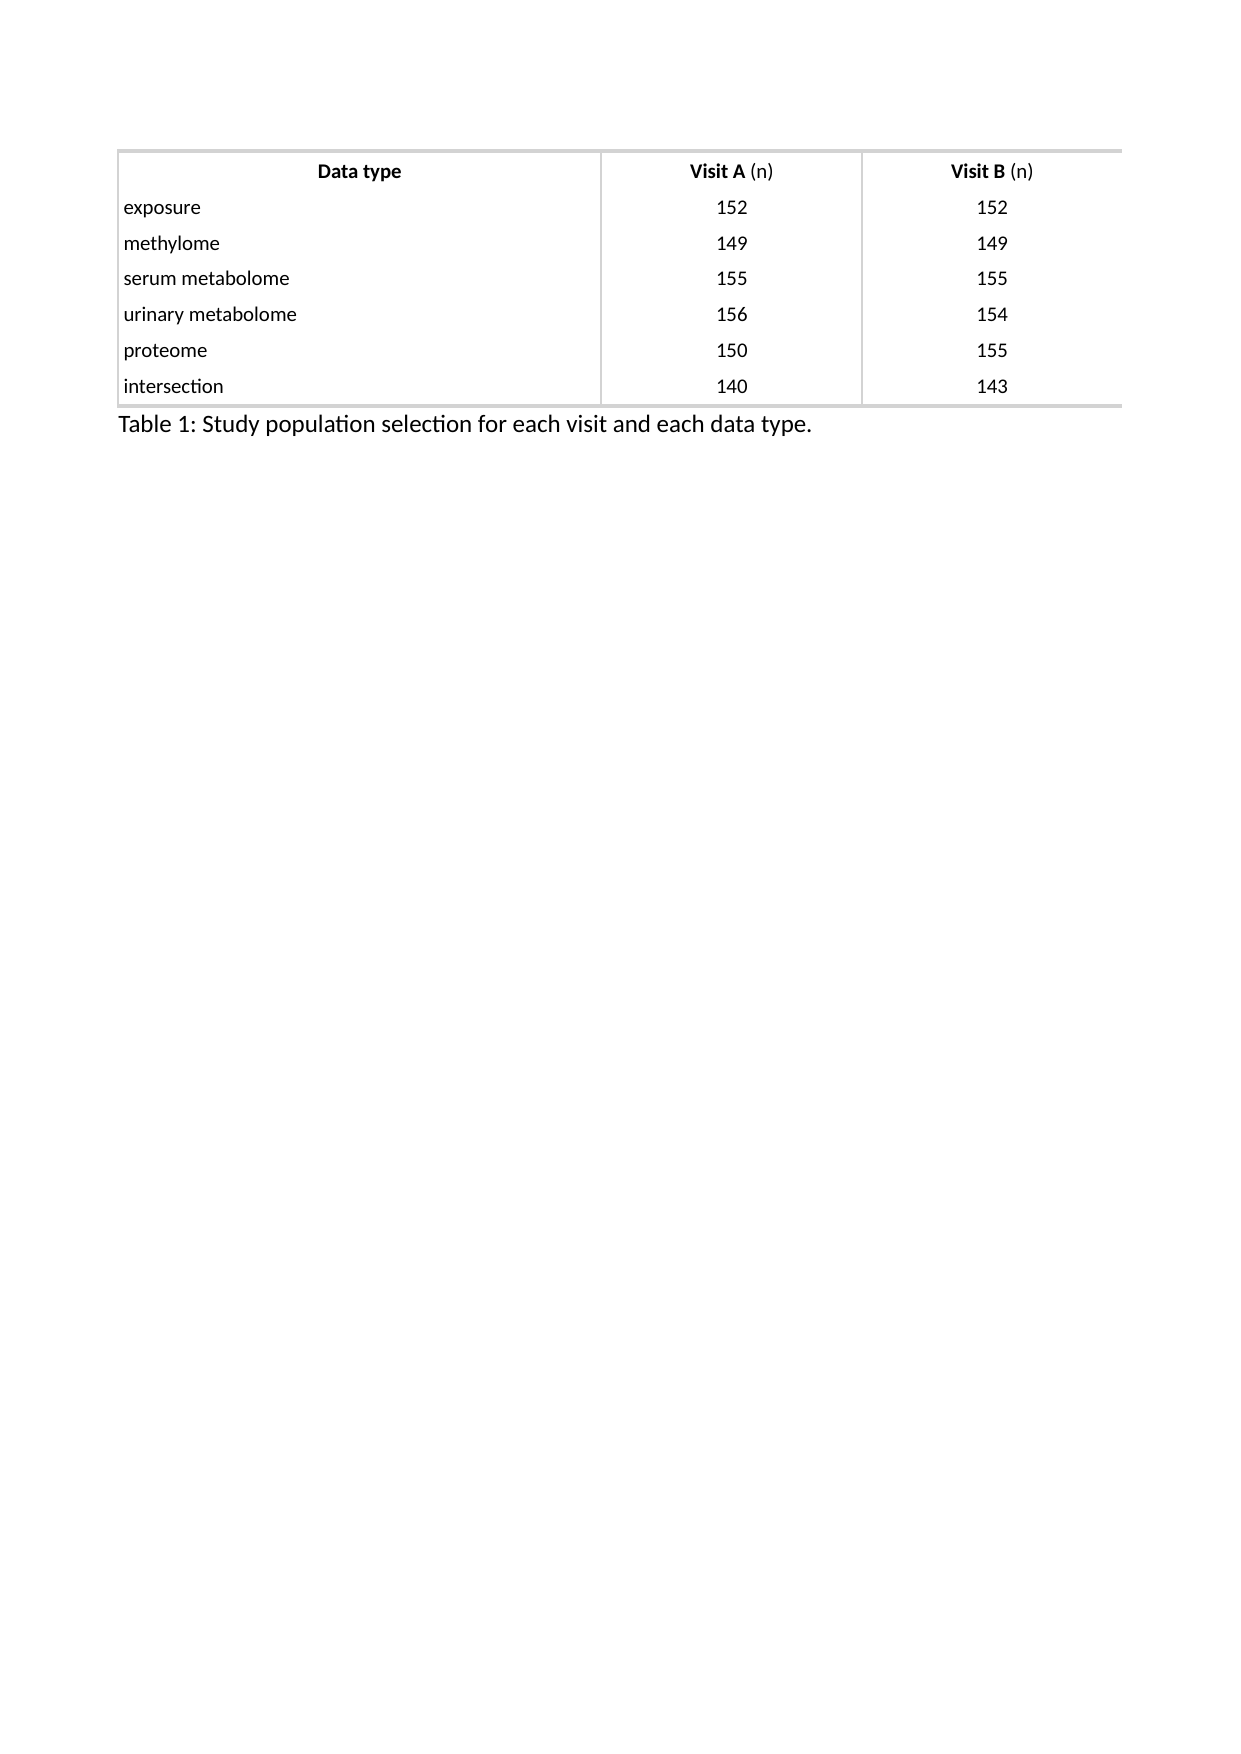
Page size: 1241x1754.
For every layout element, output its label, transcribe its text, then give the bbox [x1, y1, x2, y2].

table_cell methylome [119, 225, 600, 260]
table_cell 150 [602, 332, 861, 368]
table_cell 143 [863, 368, 1122, 404]
table_cell 156 [602, 296, 861, 332]
table_header Visit A (n) [602, 153, 861, 189]
table_header Data type [119, 153, 600, 189]
table_cell 152 [863, 189, 1122, 224]
table_cell proteome [119, 332, 600, 368]
table_header Visit B (n) [863, 153, 1122, 189]
table_cell 140 [602, 368, 861, 404]
table_cell serum metabolome [119, 260, 600, 296]
table_cell exposure [119, 189, 600, 224]
table_cell 149 [602, 225, 861, 260]
table_cell urinary metabolome [119, 296, 600, 332]
text Table 1: Study population selection for each visit and each data type. [118, 408, 1122, 438]
table_cell intersection [119, 368, 600, 404]
table_cell 152 [602, 189, 861, 224]
table_cell 155 [863, 260, 1122, 296]
table_cell 155 [602, 260, 861, 296]
table_cell 155 [863, 332, 1122, 368]
table_cell 149 [863, 225, 1122, 260]
table_cell 154 [863, 296, 1122, 332]
